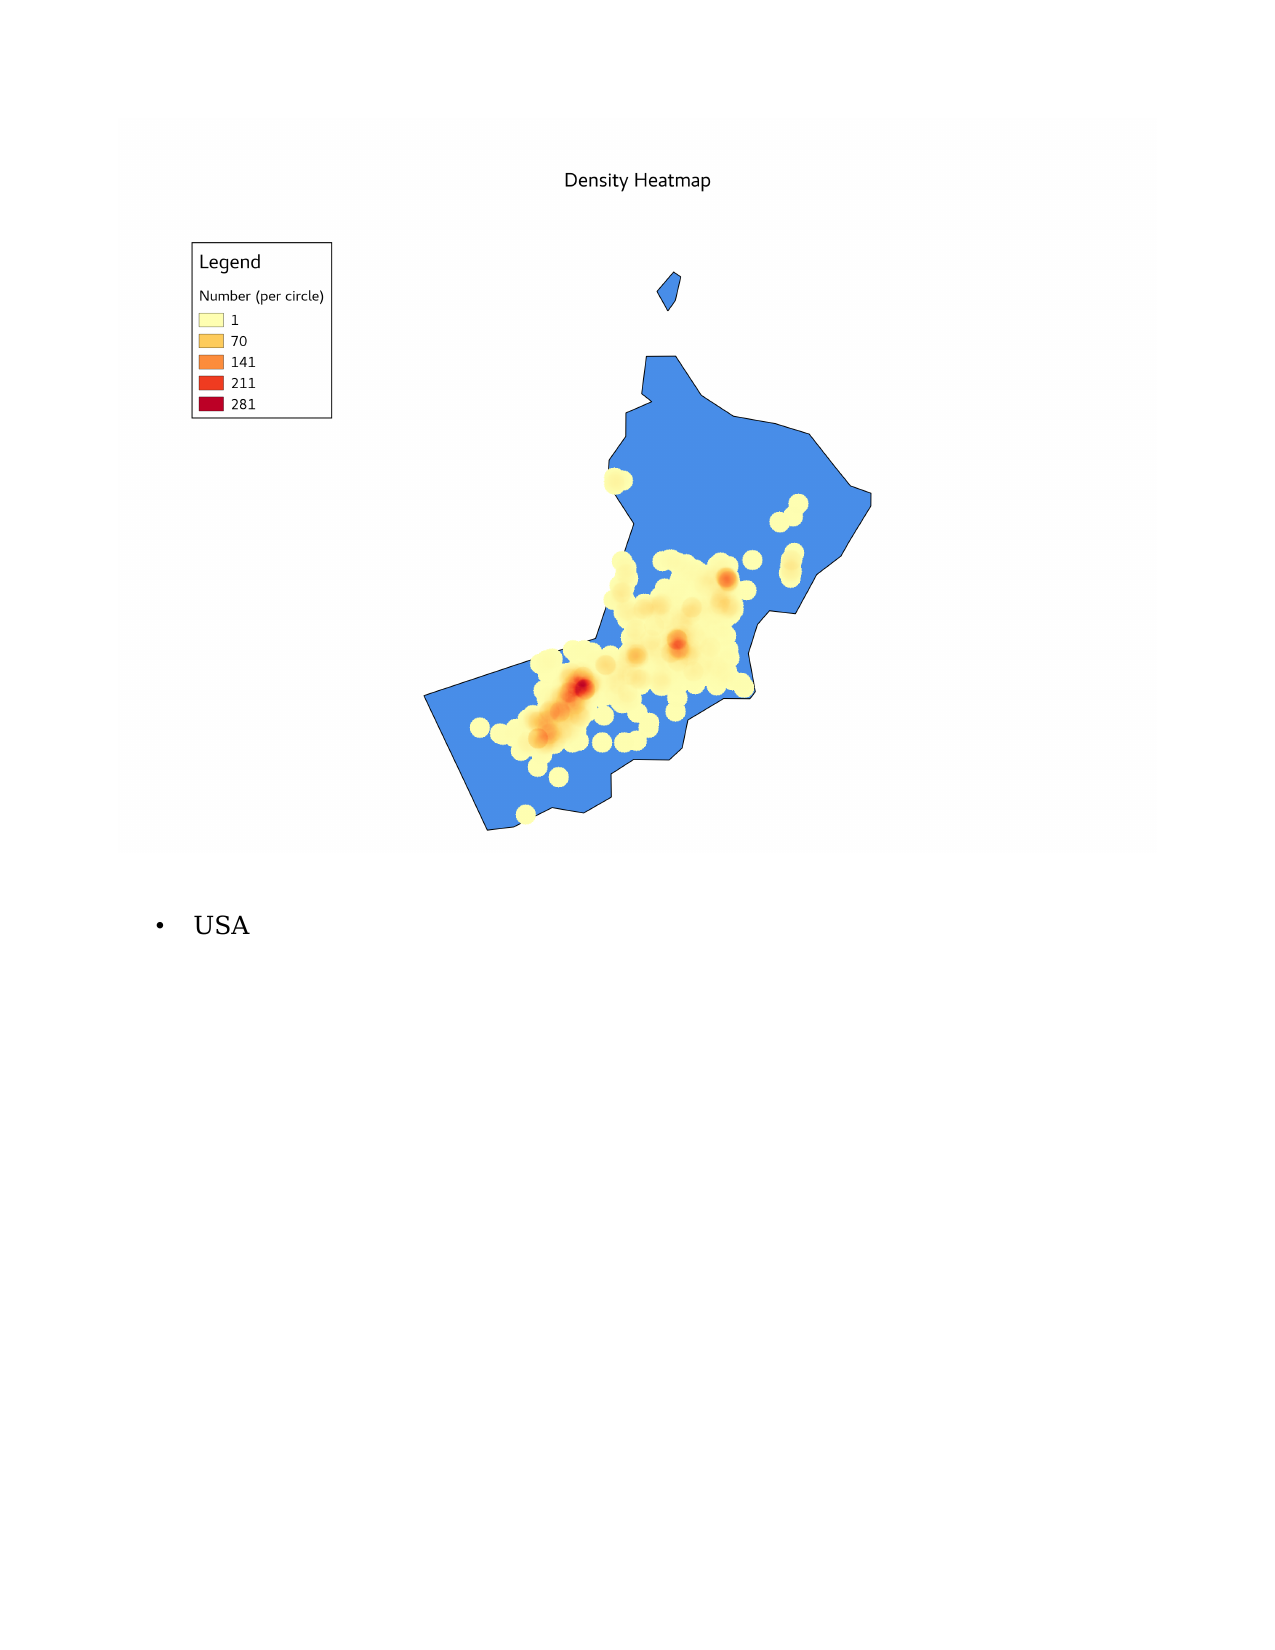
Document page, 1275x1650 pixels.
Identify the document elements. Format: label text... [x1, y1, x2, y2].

picture [118, 118, 1157, 853]
list USA [156, 911, 1157, 940]
